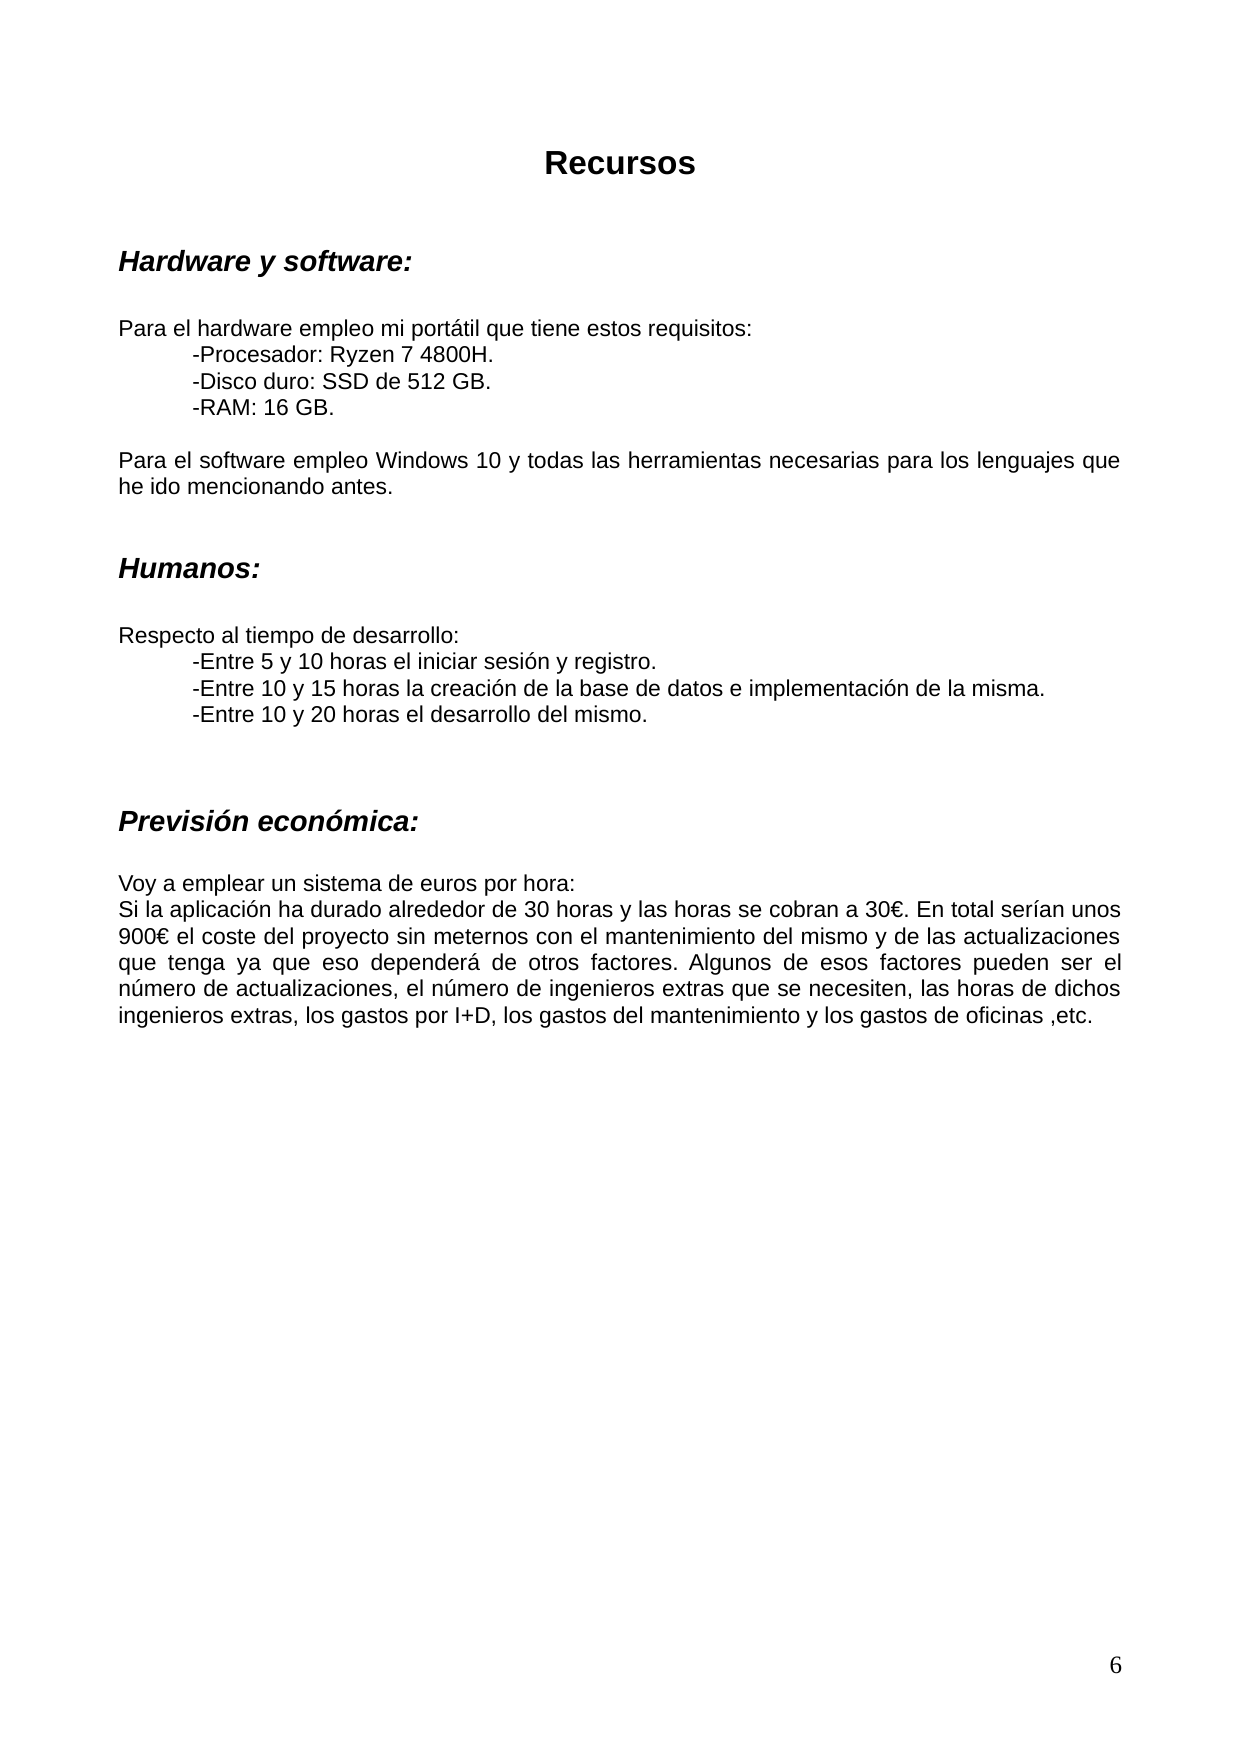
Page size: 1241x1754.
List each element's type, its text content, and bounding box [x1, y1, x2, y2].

subtitle Previsión económica: [118, 804, 1122, 837]
text -Disco duro: SSD de 512 GB. [118, 368, 1122, 394]
text Si la aplicación ha durado alrededor de 30 horas y las horas se cobran a 30€. En total serían unos 900€ el coste del proyecto sin meternos con el mantenimiento del mismo y de las actualizaciones que tenga ya que eso dependerá de otros factores. Algunos de esos factores pueden ser el número de actualizaciones, el número de ingenieros extras que se necesiten, las horas de dichos ingenieros extras, los gastos por I+D, los gastos del mantenimiento y los gastos de oficinas ,etc. [118, 896, 1122, 1028]
text -Procesador: Ryzen 7 4800H. [118, 341, 1122, 368]
text Voy a emplear un sistema de euros por hora: [118, 870, 1122, 896]
text -Entre 5 y 10 horas el iniciar sesión y registro. [118, 648, 1122, 675]
subtitle Humanos: [118, 551, 1122, 584]
text Respecto al tiempo de desarrollo: [118, 622, 1122, 648]
subtitle Recursos [118, 143, 1122, 182]
text Para el hardware empleo mi portátil que tiene estos requisitos: [118, 315, 1122, 341]
text -Entre 10 y 15 horas la creación de la base de datos e implementación de la misma. [118, 675, 1122, 701]
text -Entre 10 y 20 horas el desarrollo del mismo. [118, 701, 1122, 727]
text -RAM: 16 GB. [118, 394, 1122, 421]
text Para el software empleo Windows 10 y todas las herramientas necesarias para los lenguajes que he ido mencionando antes. [118, 447, 1122, 499]
subtitle Hardware y software: [118, 244, 1122, 278]
